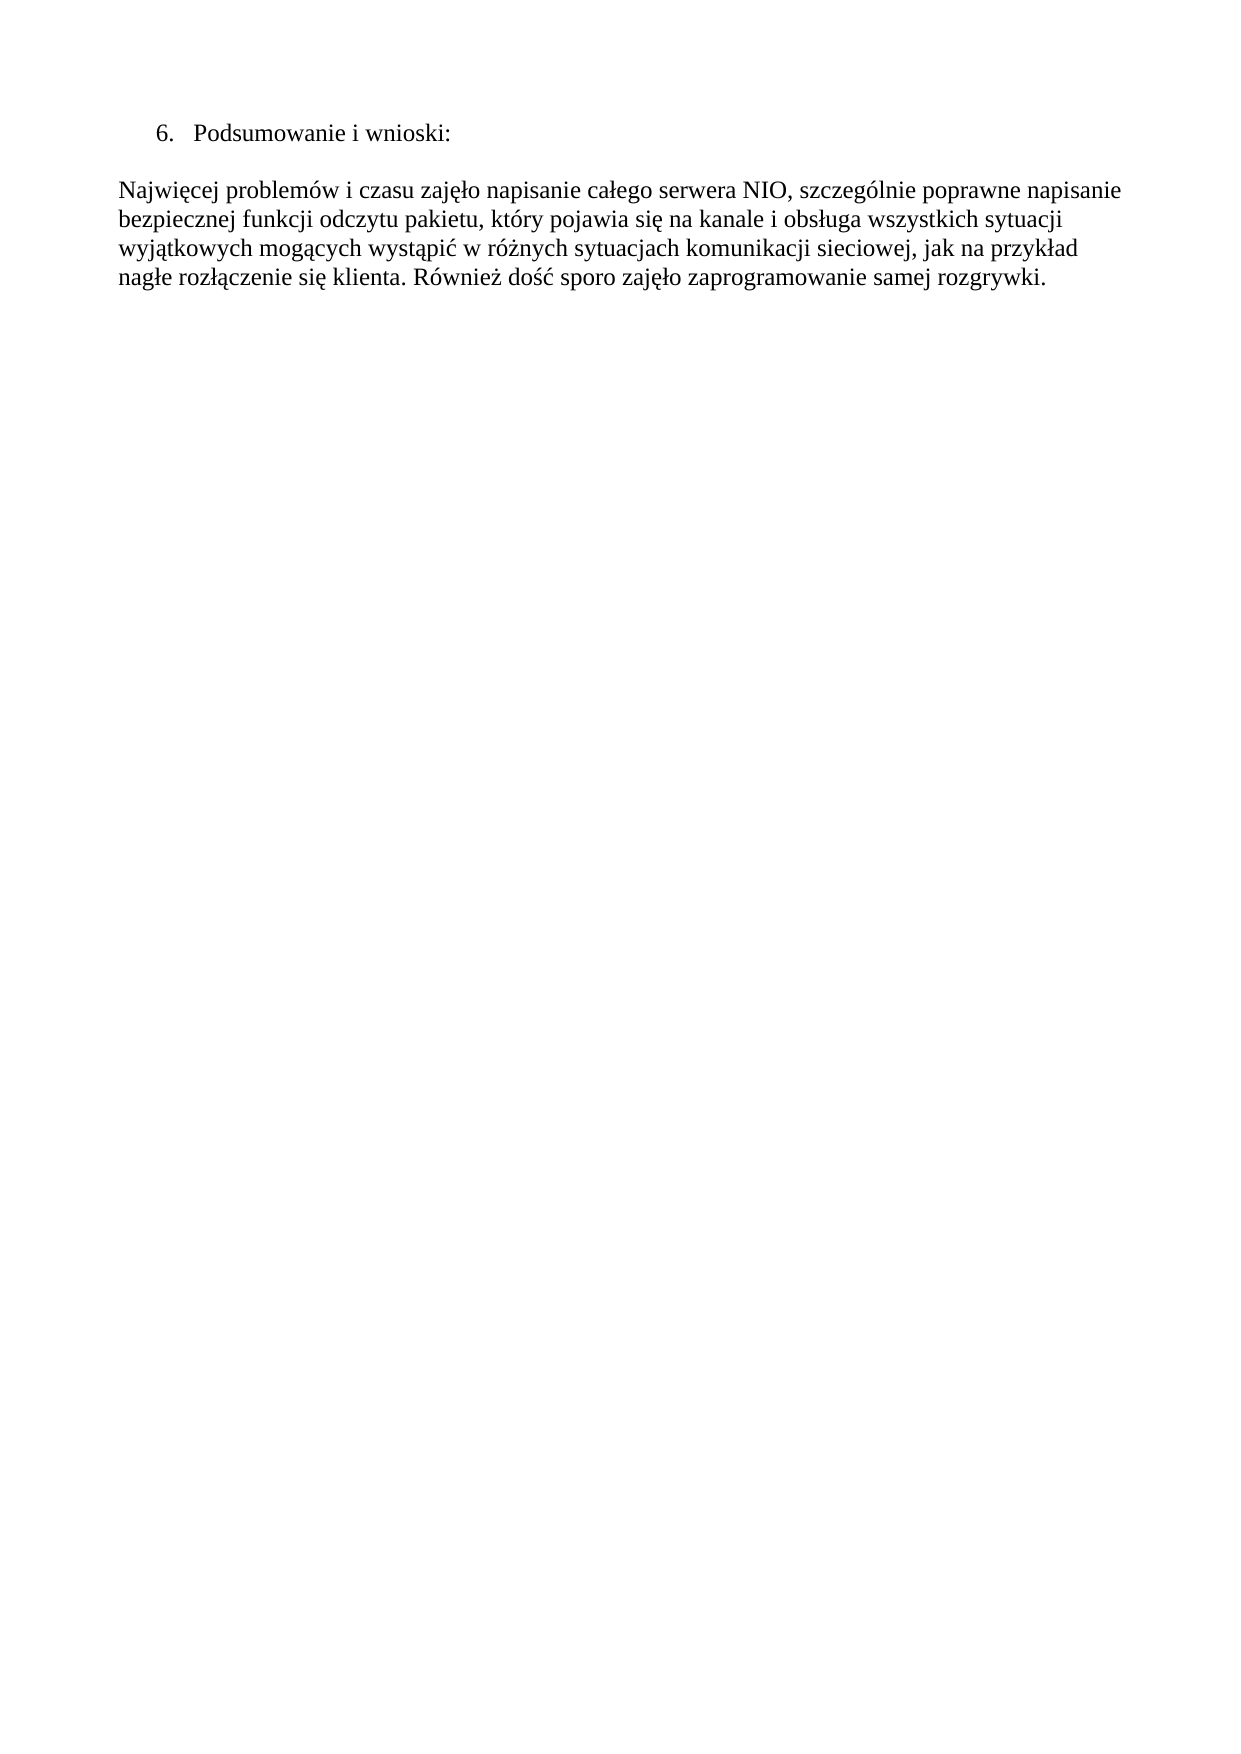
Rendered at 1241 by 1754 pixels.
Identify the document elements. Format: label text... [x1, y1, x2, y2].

text Najwięcej problemów i czasu zajęło napisanie całego serwera NIO, szczególnie poprawne napisanie bezpiecznej funkcji odczytu pakietu, który pojawia się na kanale i obsługa wszystkich sytuacji wyjątkowych mogących wystąpić w różnych sytuacjach komunikacji sieciowej, jak na przykład nagłe rozłączenie się klienta. Również dość sporo zajęło zaprogramowanie samej rozgrywki. [118, 176, 1122, 291]
list Podsumowanie i wnioski: [156, 118, 1122, 147]
